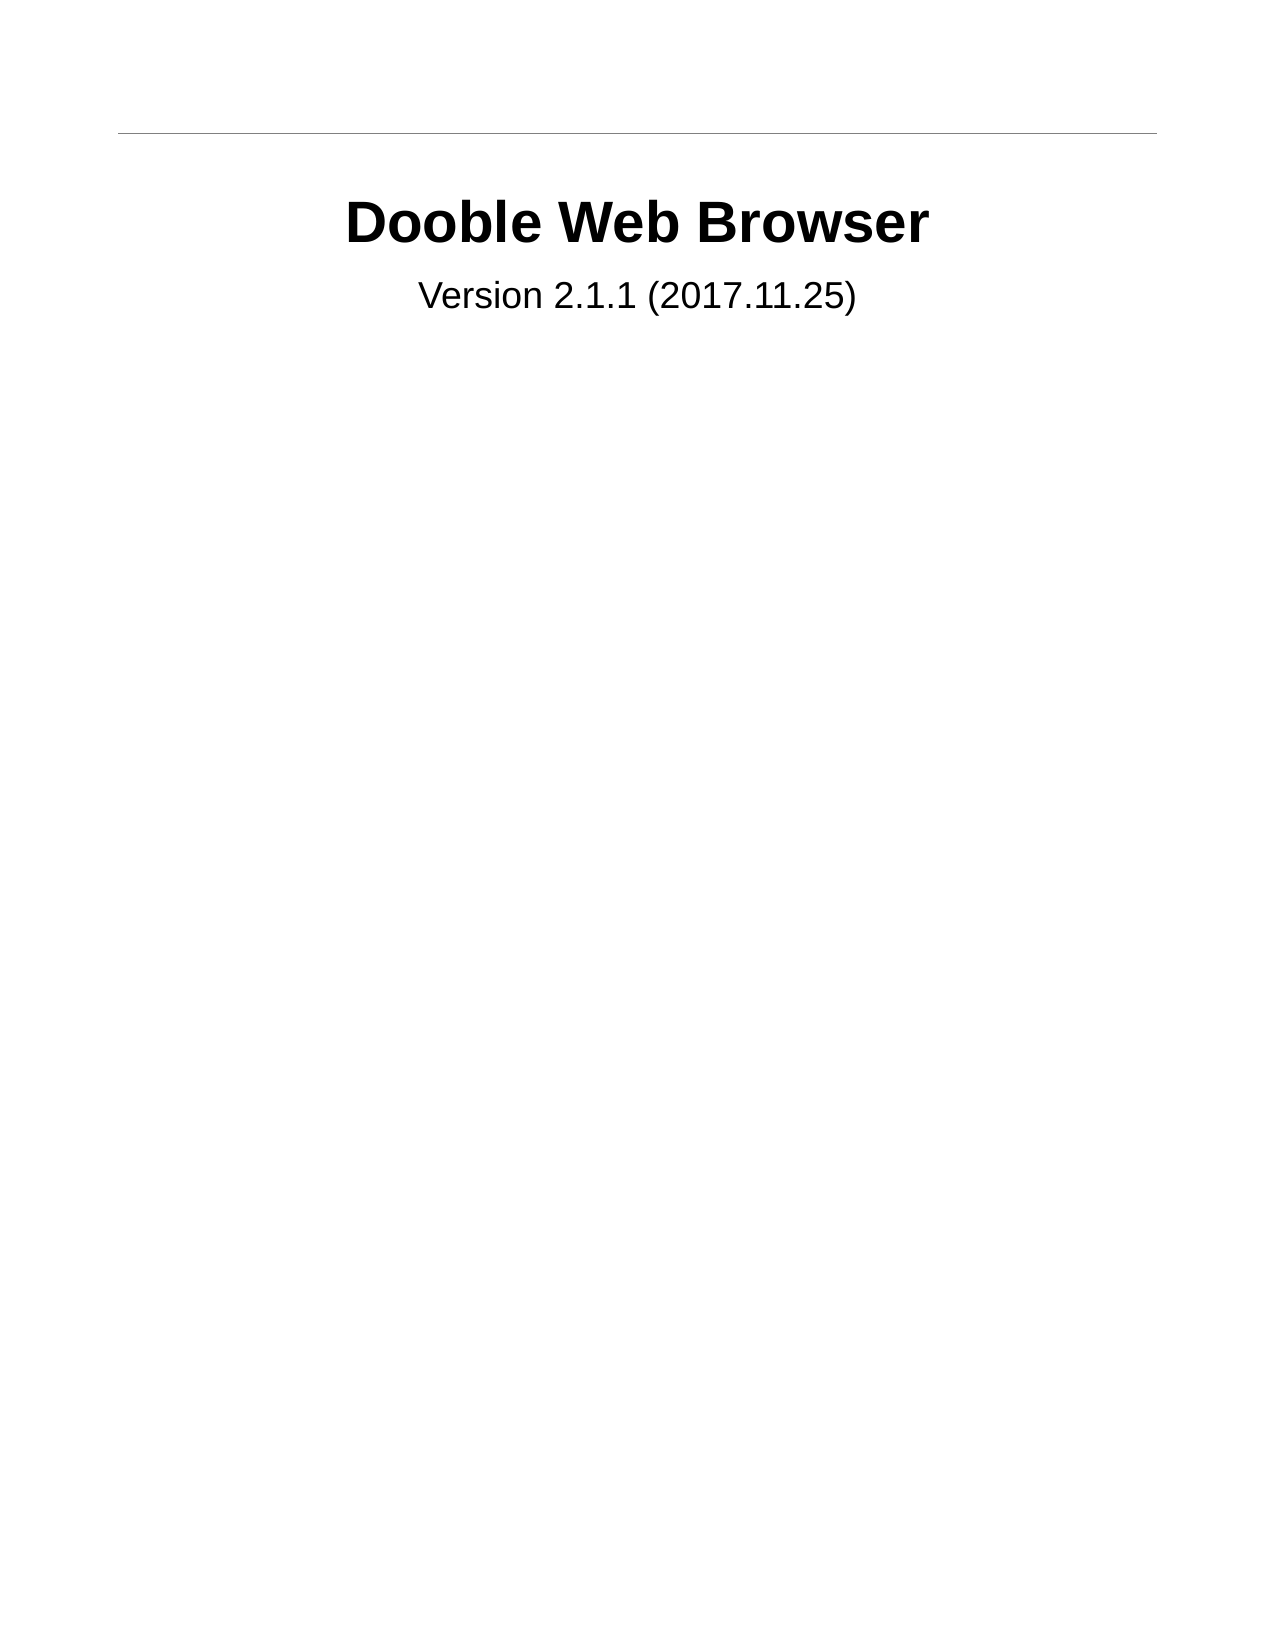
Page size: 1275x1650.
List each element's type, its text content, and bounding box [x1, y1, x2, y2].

subtitle Version 2.1.1 (2017.11.25) [118, 273, 1157, 316]
title Dooble Web Browser [118, 187, 1157, 254]
